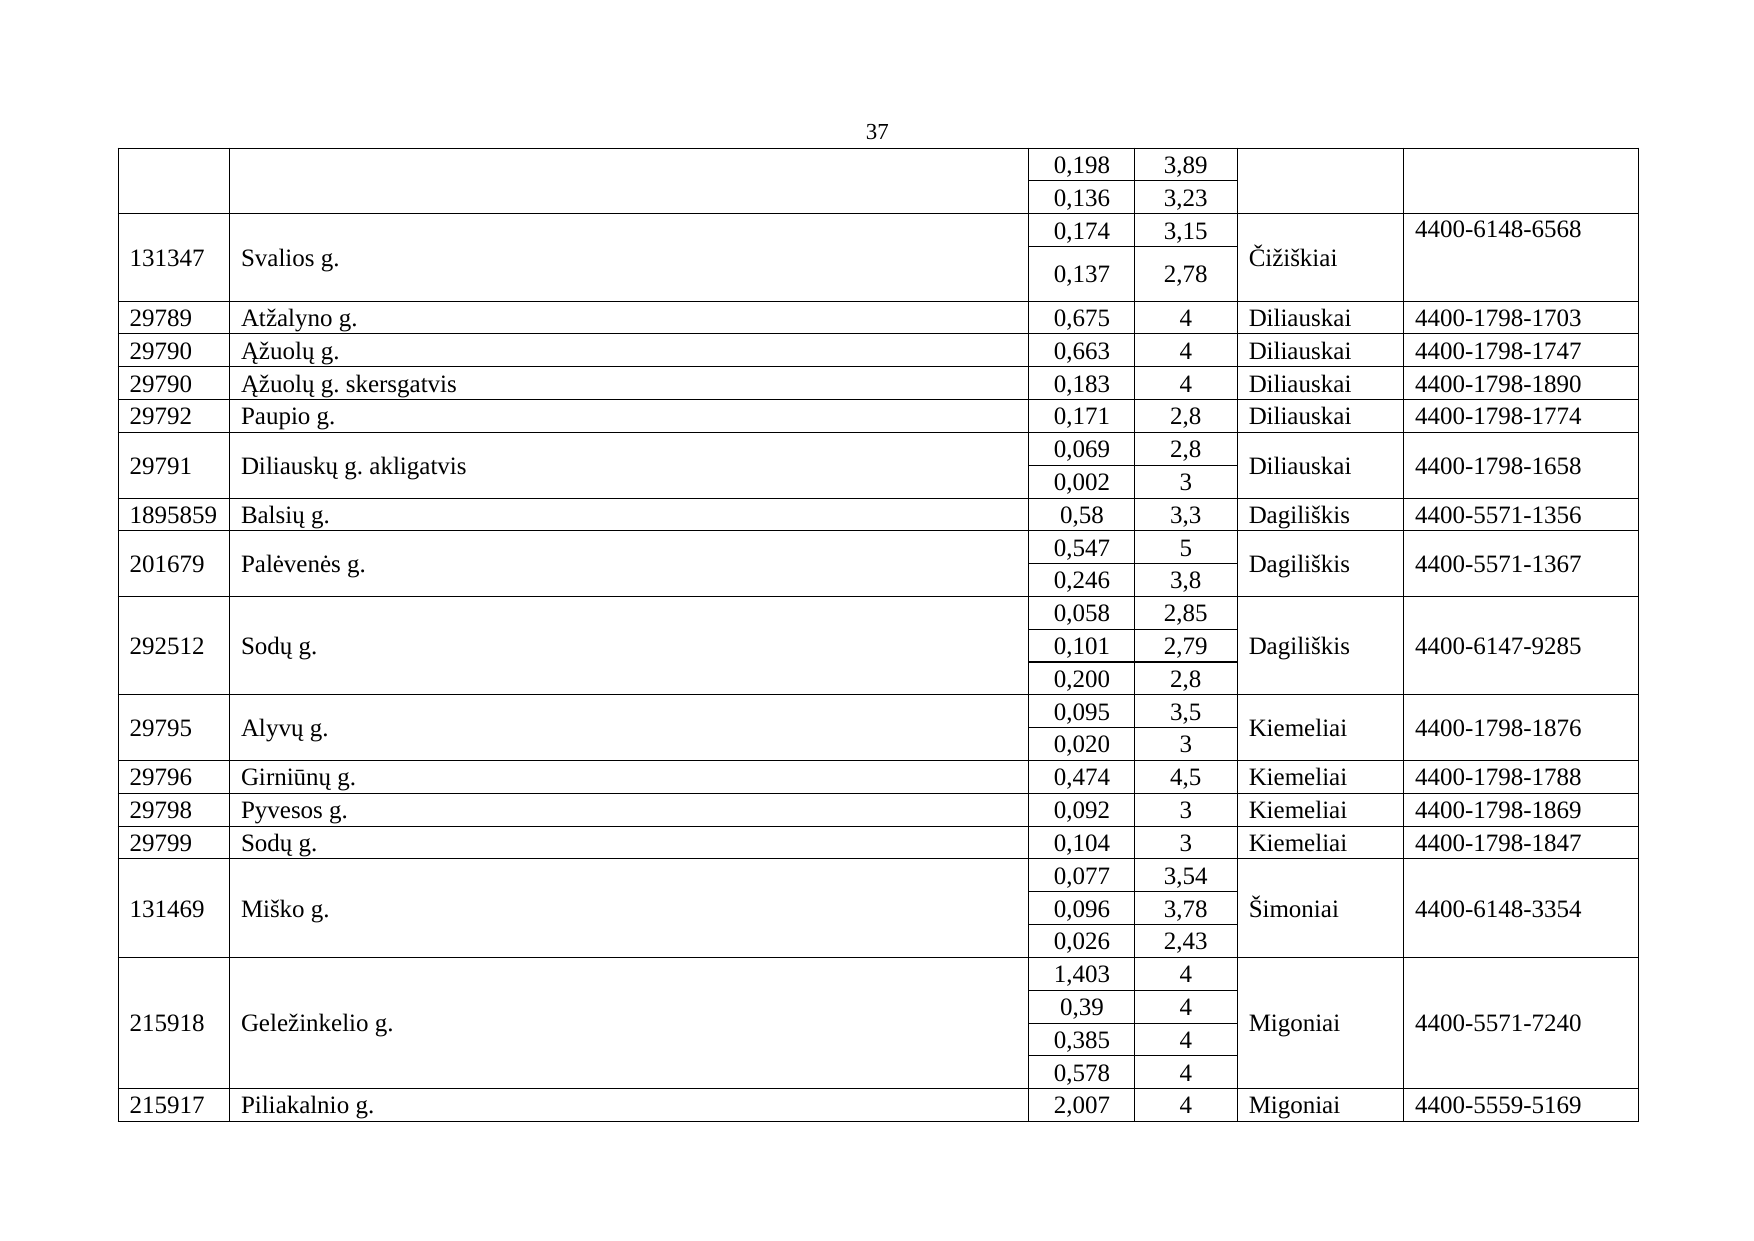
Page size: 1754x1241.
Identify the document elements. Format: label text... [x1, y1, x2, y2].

table_cell 0,104 [1029, 827, 1134, 858]
table_cell 0,547 [1029, 531, 1134, 563]
table_cell 2,85 [1135, 597, 1237, 629]
table_cell Sodų g. [230, 827, 1028, 858]
table_cell Diliauskai [1238, 302, 1403, 333]
table_cell 29789 [119, 302, 229, 333]
table_cell Balsių g. [230, 499, 1028, 530]
table_cell 3 [1135, 794, 1237, 826]
table_cell 0,578 [1029, 1056, 1134, 1088]
table_cell 3 [1135, 827, 1237, 858]
table_cell 4400-1798-1747 [1404, 334, 1638, 366]
table_cell 3,89 [1135, 149, 1237, 180]
table_cell 3,23 [1135, 181, 1237, 213]
table_cell 3,5 [1135, 695, 1237, 727]
table_cell 3,78 [1135, 892, 1237, 924]
table_cell Kiemeliai [1238, 827, 1403, 858]
table_cell 215917 [119, 1089, 229, 1121]
table_cell Girniūnų g. [230, 761, 1028, 793]
table_cell 4400-5571-1367 [1404, 531, 1638, 596]
table_cell 4400-5571-7240 [1404, 958, 1638, 1088]
table_cell Šimoniai [1238, 859, 1403, 957]
table_cell Ąžuolų g. [230, 334, 1028, 366]
table_cell 0,474 [1029, 761, 1134, 793]
table_cell 0,137 [1029, 247, 1134, 301]
table_cell Diliauskai [1238, 367, 1403, 399]
table_cell 0,077 [1029, 859, 1134, 891]
table_cell 1895859 [119, 499, 229, 530]
table_cell 0,095 [1029, 695, 1134, 727]
table_cell 2,79 [1135, 630, 1237, 661]
table_cell 1,403 [1029, 958, 1134, 989]
table_cell 0,675 [1029, 302, 1134, 333]
table_cell [1404, 149, 1638, 213]
table_cell 292512 [119, 597, 229, 694]
table_cell 0,092 [1029, 794, 1134, 826]
table_cell 2,8 [1135, 400, 1237, 432]
table_cell 4400-1798-1869 [1404, 794, 1638, 826]
table_cell Migoniai [1238, 958, 1403, 1088]
table_cell 0,58 [1029, 499, 1134, 530]
table_cell 4 [1135, 367, 1237, 399]
table_cell 2,007 [1029, 1089, 1134, 1121]
table_cell 3 [1135, 466, 1237, 497]
table_cell [230, 149, 1028, 213]
table_cell 4400-6147-9285 [1404, 597, 1638, 694]
table_cell Palėvenės g. [230, 531, 1028, 596]
table_cell 29796 [119, 761, 229, 793]
table_cell 0,171 [1029, 400, 1134, 432]
table_cell 29792 [119, 400, 229, 432]
table_cell 0,39 [1029, 991, 1134, 1022]
table_cell 0,174 [1029, 214, 1134, 246]
table_cell 4 [1135, 1056, 1237, 1088]
table_cell [119, 149, 229, 213]
table_cell Svalios g. [230, 214, 1028, 301]
table_cell 4400-1798-1774 [1404, 400, 1638, 432]
table_cell 4400-1798-1788 [1404, 761, 1638, 793]
table_cell 2,43 [1135, 925, 1237, 957]
table_cell 4400-6148-3354 [1404, 859, 1638, 957]
table_cell 4400-1798-1876 [1404, 695, 1638, 760]
table_cell 4 [1135, 958, 1237, 989]
table_cell 131347 [119, 214, 229, 301]
table_cell 2,8 [1135, 663, 1237, 694]
table_cell 4 [1135, 302, 1237, 333]
table_cell 0,026 [1029, 925, 1134, 957]
table_cell 3,3 [1135, 499, 1237, 530]
table_cell 4400-5571-1356 [1404, 499, 1638, 530]
table_cell 3,15 [1135, 214, 1237, 246]
table_cell 0,058 [1029, 597, 1134, 629]
table_cell 4400-1798-1703 [1404, 302, 1638, 333]
table_cell 2,8 [1135, 433, 1237, 464]
table_cell 4,5 [1135, 761, 1237, 793]
table_cell Atžalyno g. [230, 302, 1028, 333]
table_cell Kiemeliai [1238, 695, 1403, 760]
table_cell 5 [1135, 531, 1237, 563]
table_cell 3,8 [1135, 564, 1237, 596]
table_cell Dagiliškis [1238, 597, 1403, 694]
table_cell Paupio g. [230, 400, 1028, 432]
table_cell 0,663 [1029, 334, 1134, 366]
table_cell Kiemeliai [1238, 794, 1403, 826]
table_cell 2,78 [1135, 247, 1237, 301]
table_cell 4 [1135, 334, 1237, 366]
table_cell Migoniai [1238, 1089, 1403, 1121]
table_cell Sodų g. [230, 597, 1028, 694]
table_cell 131469 [119, 859, 229, 957]
table_cell Dagiliškis [1238, 499, 1403, 530]
table_cell 0,136 [1029, 181, 1134, 213]
table_cell 4400-1798-1890 [1404, 367, 1638, 399]
table_cell 29790 [119, 334, 229, 366]
table_cell 0,200 [1029, 663, 1134, 694]
table_cell 0,183 [1029, 367, 1134, 399]
table_cell 0,069 [1029, 433, 1134, 464]
table_cell Čižiškiai [1238, 214, 1403, 301]
table_cell 29790 [119, 367, 229, 399]
table_cell Miško g. [230, 859, 1028, 957]
table_cell Geležinkelio g. [230, 958, 1028, 1088]
table_cell 4400-1798-1658 [1404, 433, 1638, 497]
table_cell Ąžuolų g. skersgatvis [230, 367, 1028, 399]
table_cell 0,101 [1029, 630, 1134, 661]
table_cell 0,246 [1029, 564, 1134, 596]
table_cell 29799 [119, 827, 229, 858]
table_cell 4 [1135, 1024, 1237, 1055]
table_cell Alyvų g. [230, 695, 1028, 760]
table_cell 29791 [119, 433, 229, 497]
table_cell [1238, 149, 1403, 213]
table_cell Diliauskų g. akligatvis [230, 433, 1028, 497]
table_cell 0,198 [1029, 149, 1134, 180]
table_cell 0,385 [1029, 1024, 1134, 1055]
table_cell Pyvesos g. [230, 794, 1028, 826]
table_cell 0,096 [1029, 892, 1134, 924]
table_cell 4 [1135, 1089, 1237, 1121]
table_cell 3,54 [1135, 859, 1237, 891]
table_cell 0,020 [1029, 728, 1134, 760]
table_cell Diliauskai [1238, 400, 1403, 432]
table_cell 29798 [119, 794, 229, 826]
table_cell Diliauskai [1238, 334, 1403, 366]
table_cell 4400-6148-6568 [1404, 214, 1638, 301]
table_cell 4400-5559-5169 [1404, 1089, 1638, 1121]
table_cell 215918 [119, 958, 229, 1088]
table_cell 29795 [119, 695, 229, 760]
table_cell 4400-1798-1847 [1404, 827, 1638, 858]
table_cell 0,002 [1029, 466, 1134, 497]
table_cell Kiemeliai [1238, 761, 1403, 793]
table_cell 4 [1135, 991, 1237, 1022]
table_cell 3 [1135, 728, 1237, 760]
table_cell 201679 [119, 531, 229, 596]
table_cell Dagiliškis [1238, 531, 1403, 596]
table_cell Piliakalnio g. [230, 1089, 1028, 1121]
table_cell Diliauskai [1238, 433, 1403, 497]
